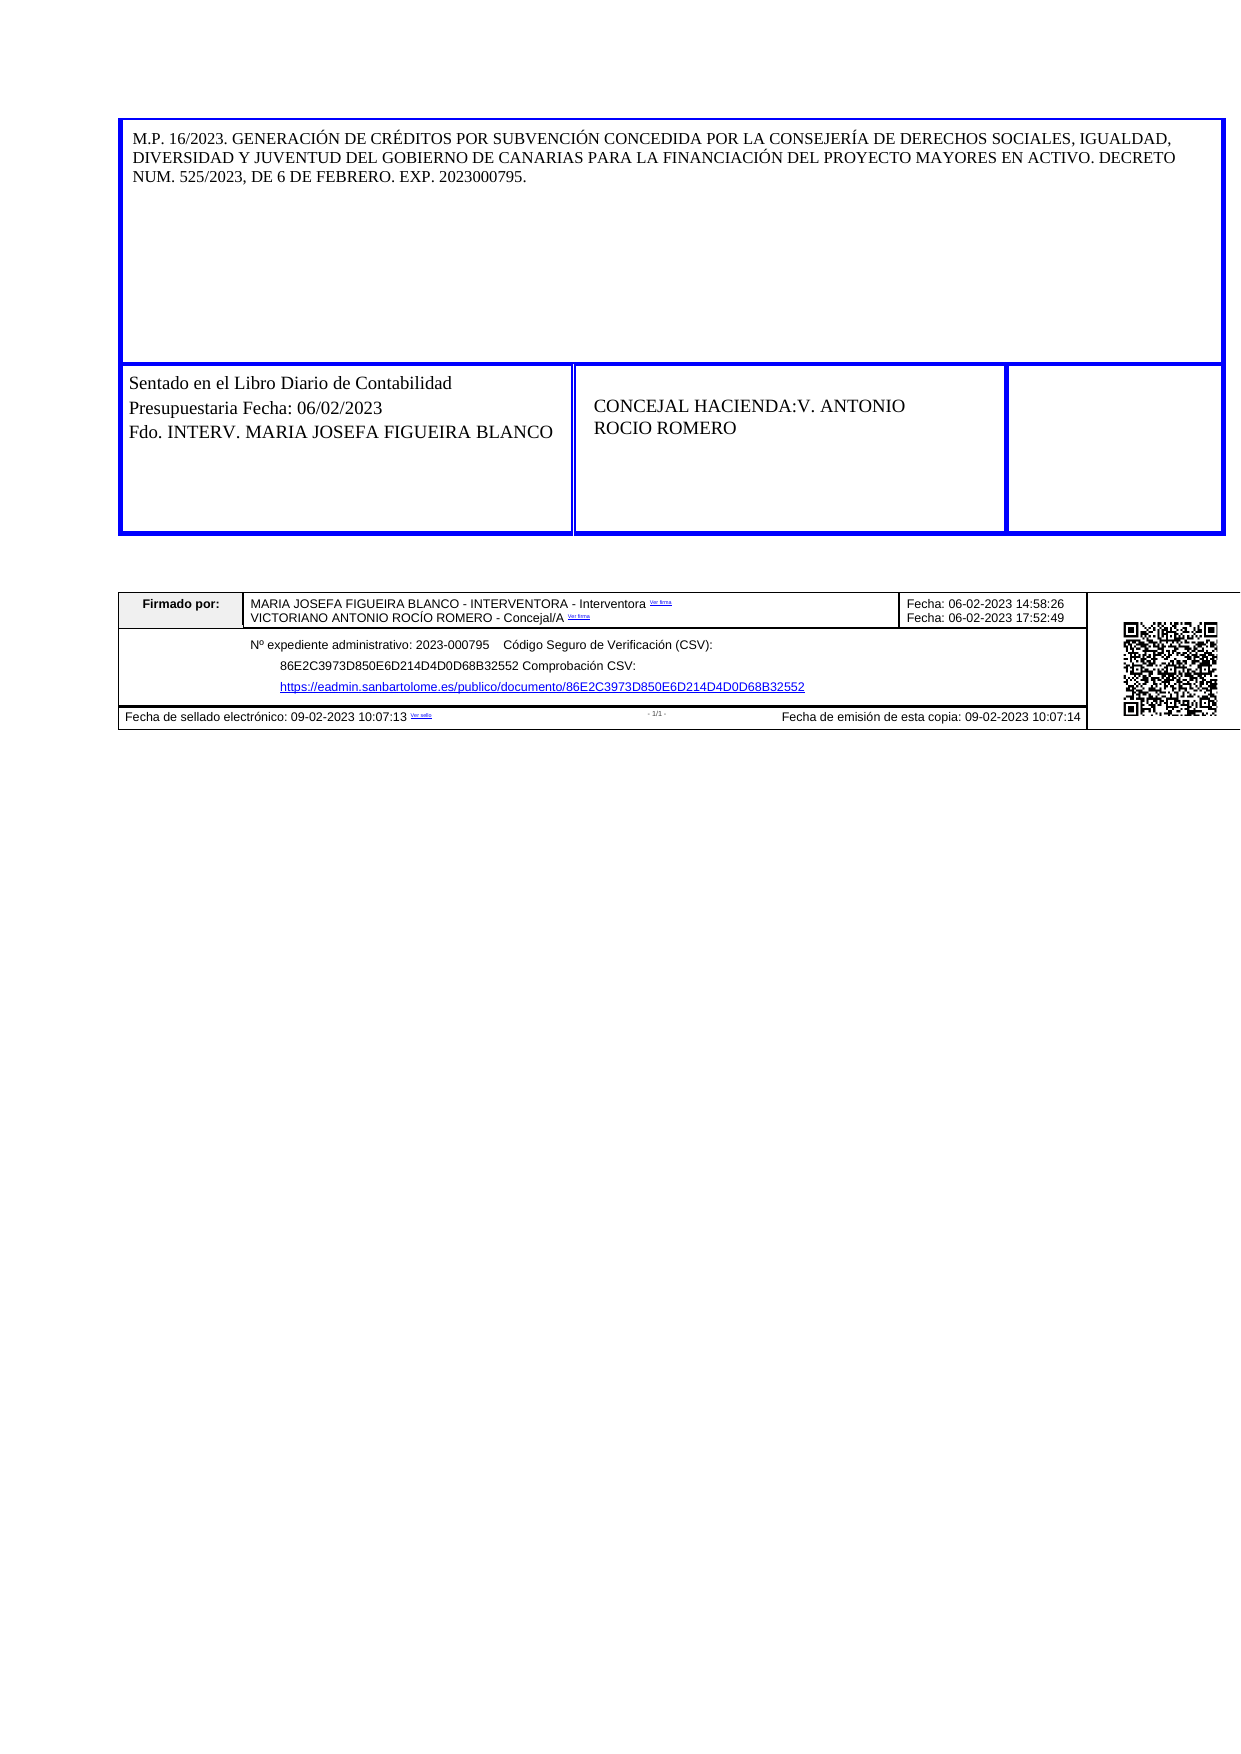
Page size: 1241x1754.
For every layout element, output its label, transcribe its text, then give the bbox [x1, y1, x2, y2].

table_cell Fecha de sellado electrónico: 09-02-2023 10:07:13 Ver sello - 1/1 - Fecha de emisión de esta copia: 09-02-2023 10:07:14 [119, 708, 1086, 729]
table_cell CONCEJAL HACIENDA:V. ANTONIO ROCIO ROMERO [576, 366, 1004, 531]
table_header Fecha: 06-02-2023 14:58:26 Fecha: 06-02-2023 17:52:49 [900, 593, 1086, 627]
table_cell M.P. 16/2023. GENERACIÓN DE CRÉDITOS POR SUBVENCIÓN CONCEDIDA POR LA CONSEJERÍA DE DERECHOS SOCIALES, IGUALDAD, DIVERSIDAD Y JUVENTUD DEL GOBIERNO DE CANARIAS PARA LA FINANCIACIÓN DEL PROYECTO MAYORES EN ACTIVO. DECRETO NUM. 525/2023, DE 6 DE FEBRERO. EXP. 2023000795. [123, 120, 1221, 362]
table_cell [1009, 366, 1221, 531]
table_cell Nº expediente administrativo: 2023-000795 Código Seguro de Verificación (CSV): 86E2C3973D850E6D214D4D0D68B32552 Comprobación CSV: https://eadmin.sanbartolome.es/publico/documento/86E2C3973D850E6D214D4D0D68B32552 [119, 629, 1086, 705]
table_cell Sentado en el Libro Diario de Contabilidad Presupuestaria Fecha: 06/02/2023 Fdo. INTERV. MARIA JOSEFA FIGUEIRA BLANCO [123, 366, 571, 531]
table_header [1088, 593, 1240, 729]
table_header MARIA JOSEFA FIGUEIRA BLANCO - INTERVENTORA - Interventora Ver firma VICTORIANO ANTONIO ROCÍO ROMERO - Concejal/A Ver firma [244, 593, 898, 627]
table_header Firmado por: [119, 593, 242, 625]
